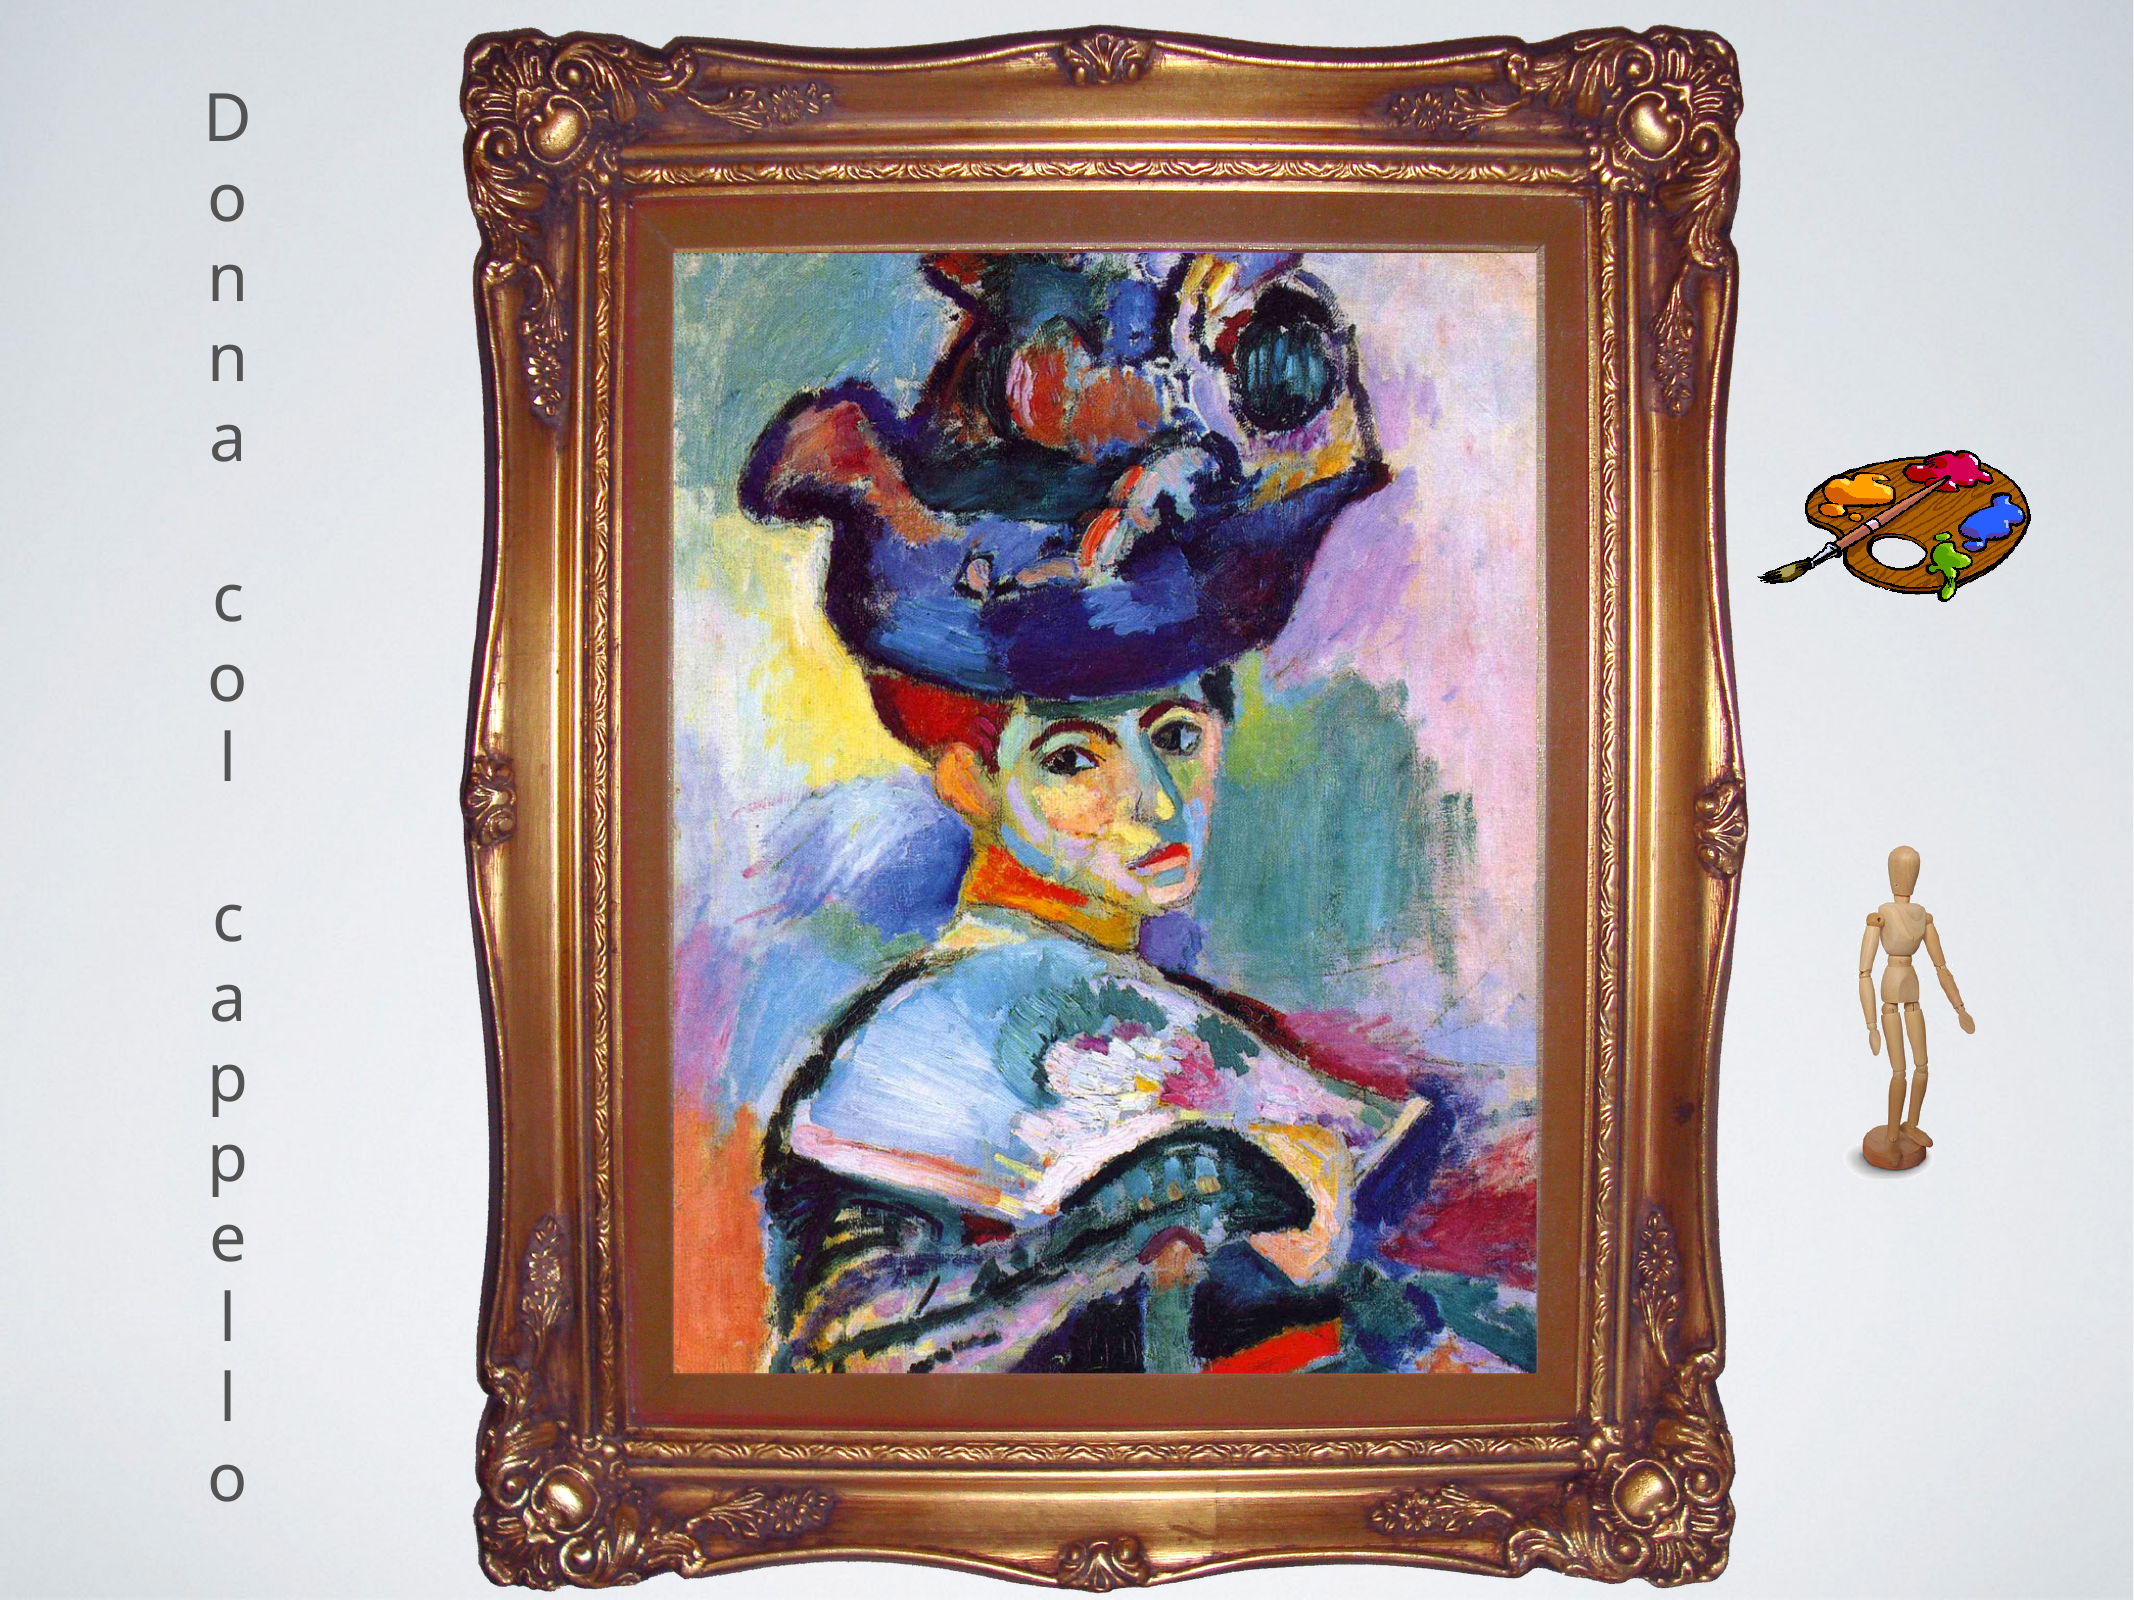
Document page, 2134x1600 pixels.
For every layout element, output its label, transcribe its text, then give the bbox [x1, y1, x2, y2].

picture [0, 0, 2134, 1600]
text_box D o n n a c o l c a p p e l l o [195, 66, 262, 1523]
